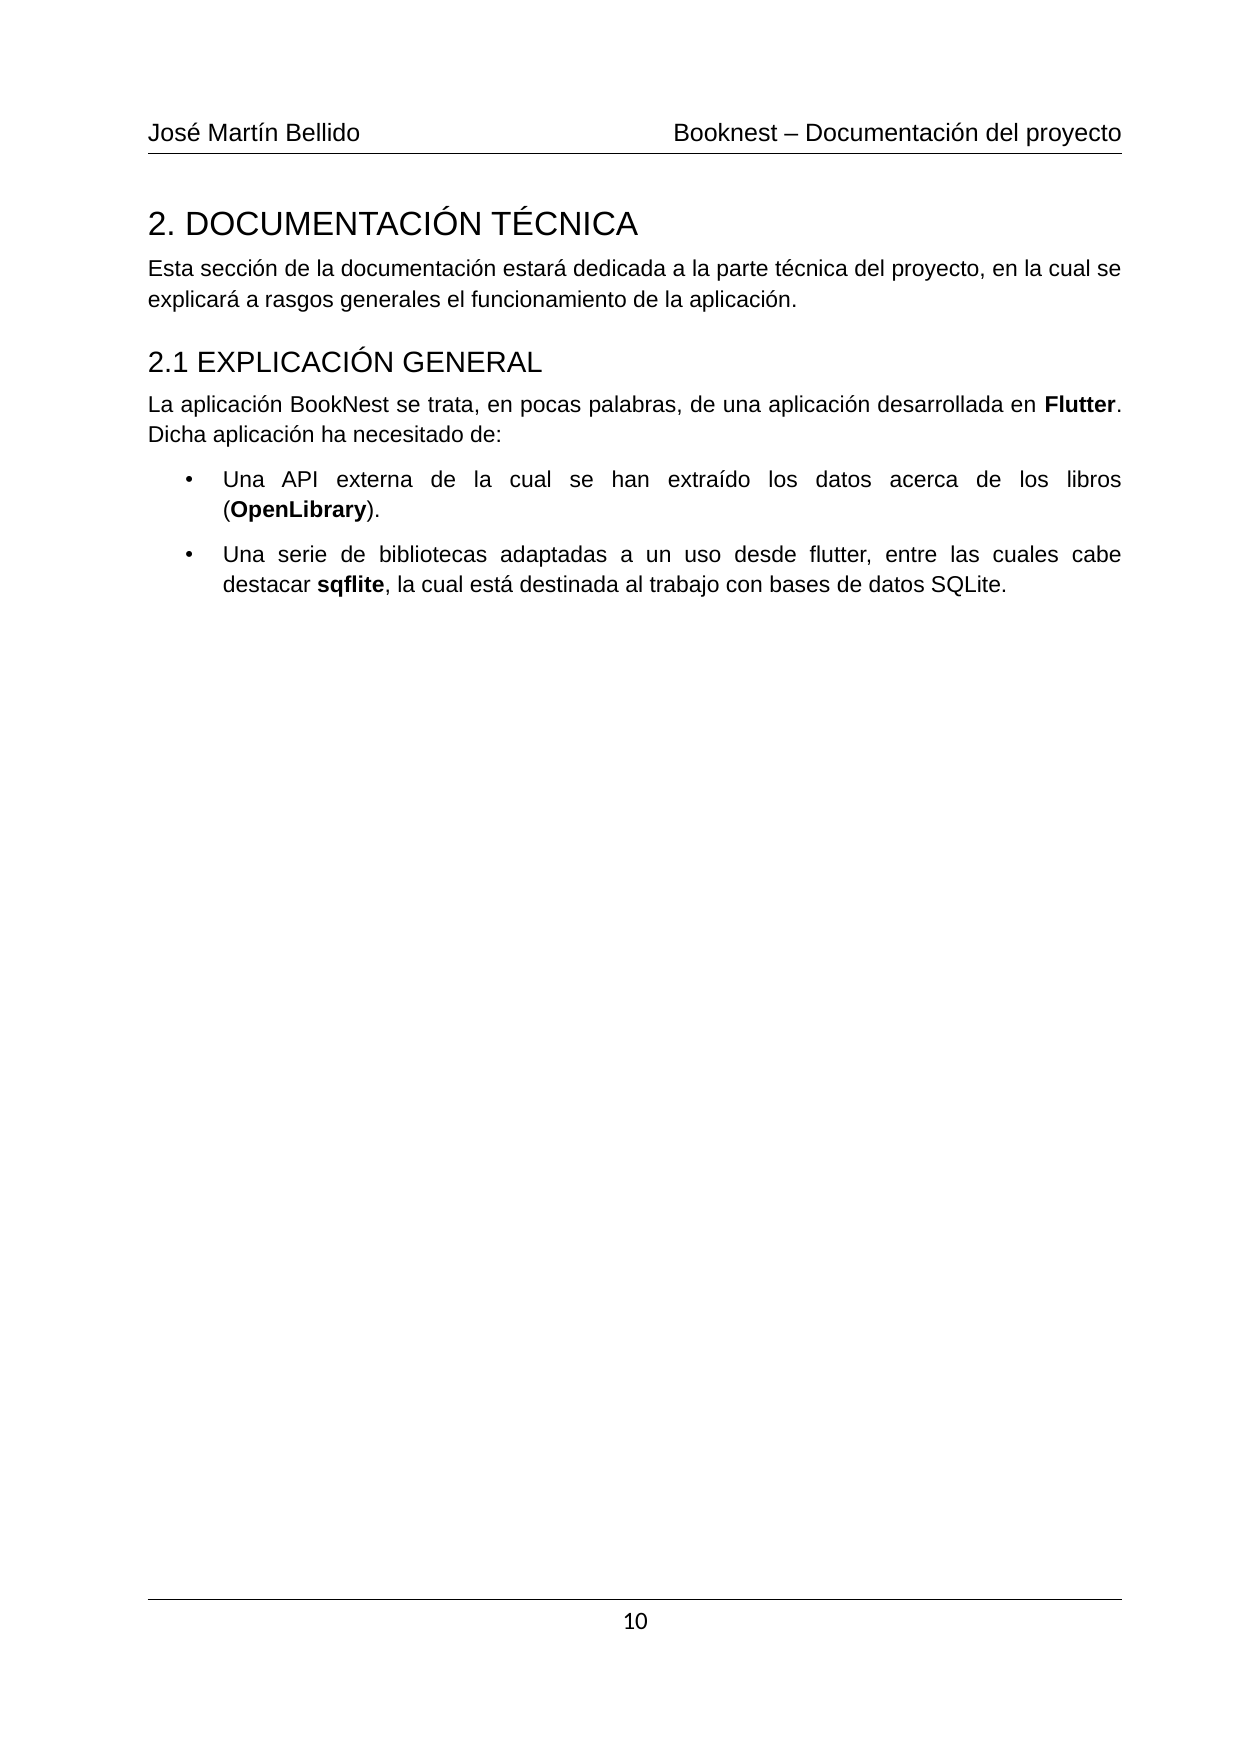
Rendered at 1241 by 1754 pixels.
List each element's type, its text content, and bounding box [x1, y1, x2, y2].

list Una serie de bibliotecas adaptadas a un uso desde flutter, entre las cuales cabe destacar sqflite, la cual está destinada al trabajo con bases de datos SQLite. [185, 541, 1122, 598]
subtitle 2. Documentación Técnica [148, 204, 1122, 243]
text Esta sección de la documentación estará dedicada a la parte técnica del proyecto, en la cual se explicará a rasgos generales el funcionamiento de la aplicación. [148, 255, 1122, 312]
text La aplicación BookNest se trata, en pocas palabras, de una aplicación desarrollada en Flutter. Dicha aplicación ha necesitado de: [148, 391, 1122, 448]
list Una API externa de la cual se han extraído los datos acerca de los libros (OpenLibrary). [185, 466, 1122, 523]
subtitle 2.1 Explicación General [148, 345, 1122, 379]
